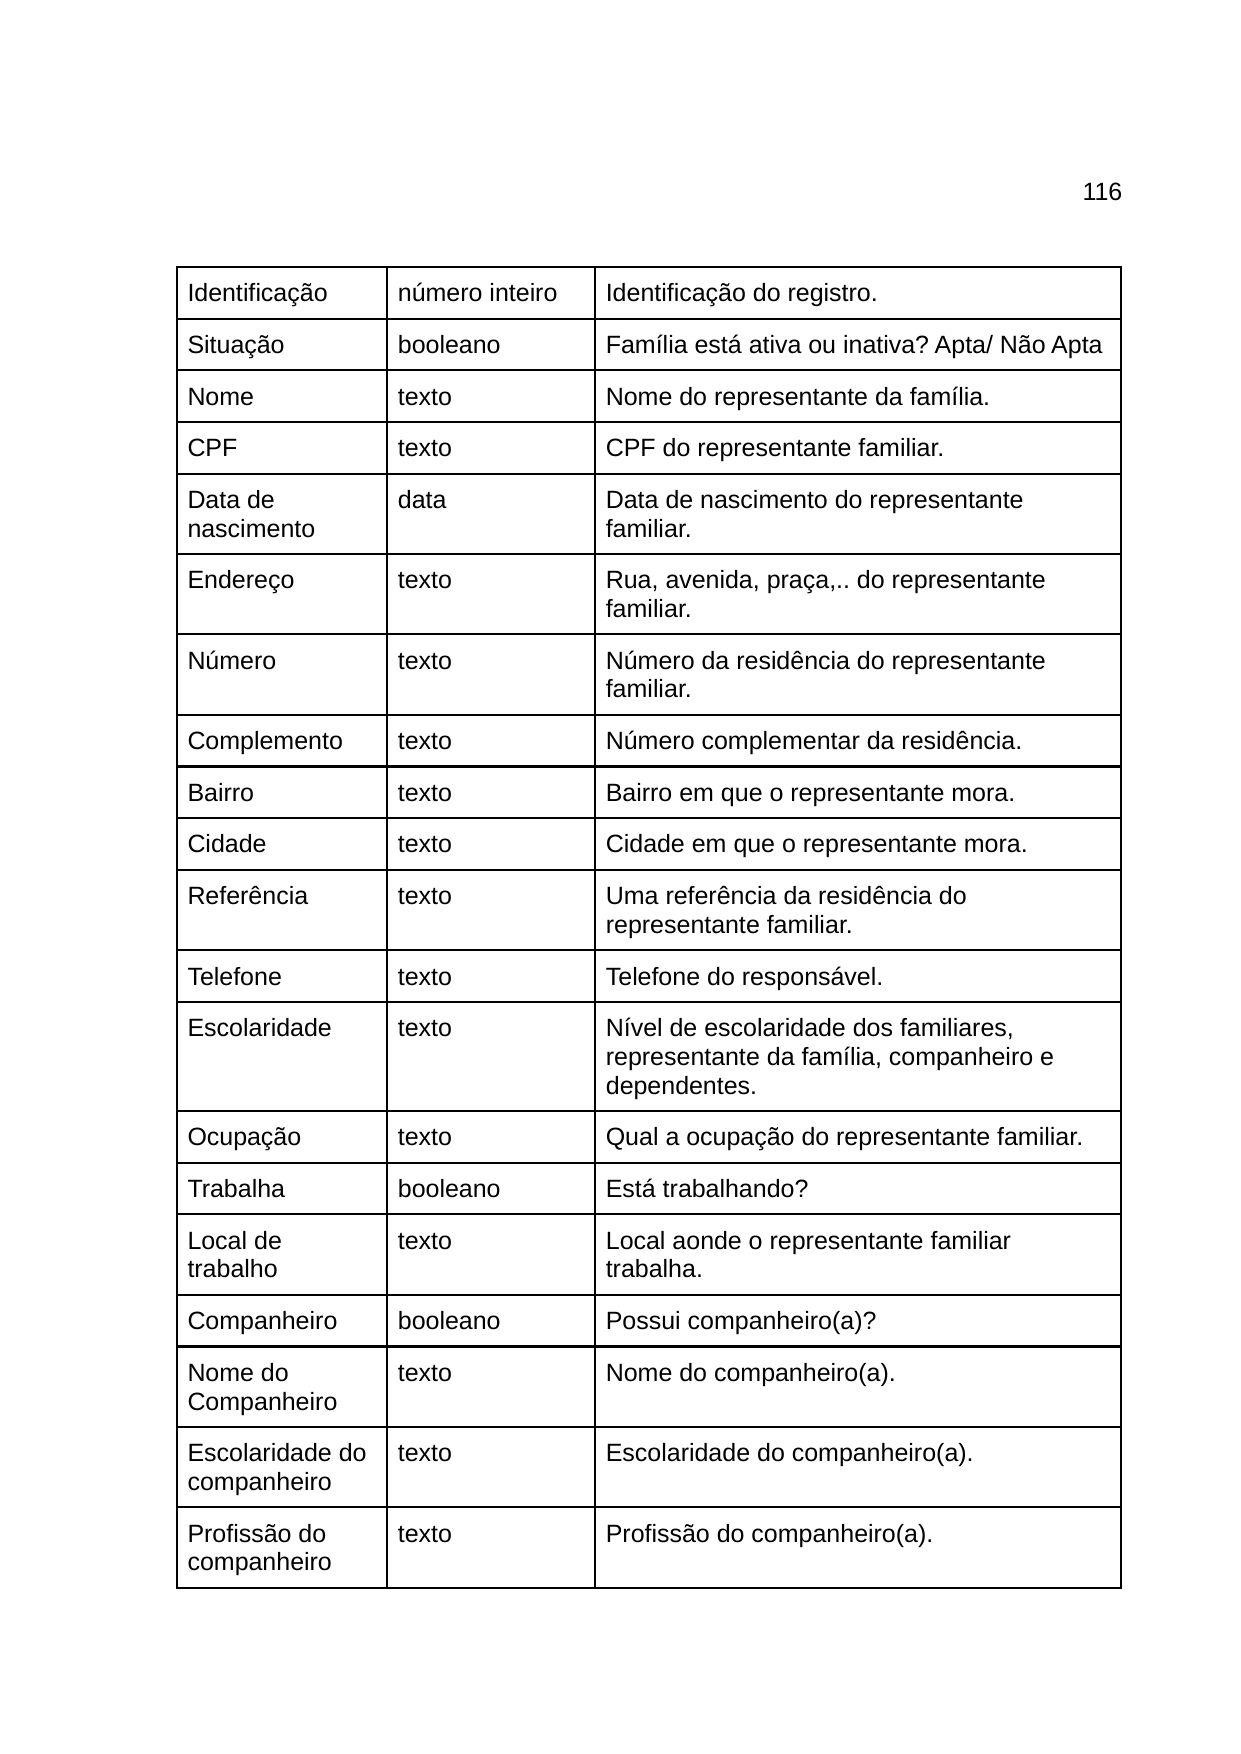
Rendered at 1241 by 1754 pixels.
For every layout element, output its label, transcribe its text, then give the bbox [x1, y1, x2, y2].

table_cell Local de trabalho [178, 1215, 386, 1294]
table_cell Data de nascimento [178, 475, 386, 553]
table_cell booleano [388, 1296, 594, 1345]
table_cell texto [388, 423, 594, 472]
table_cell Profissão do companheiro [178, 1508, 386, 1587]
table_cell Número complementar da residência. [596, 716, 1120, 765]
table_cell CPF do representante familiar. [596, 423, 1120, 472]
table_cell texto [388, 716, 594, 765]
table_cell Possui companheiro(a)? [596, 1296, 1120, 1345]
table_cell Situação [178, 320, 386, 369]
table_cell texto [388, 1428, 594, 1506]
table_cell Companheiro [178, 1296, 386, 1345]
table_cell texto [388, 951, 594, 1001]
table_cell Complemento [178, 716, 386, 765]
table_cell Trabalha [178, 1164, 386, 1213]
table_cell Nome do companheiro(a). [596, 1348, 1120, 1426]
table_cell Telefone [178, 951, 386, 1001]
table_cell Local aonde o representante familiar trabalha. [596, 1215, 1120, 1294]
table_cell booleano [388, 320, 594, 369]
table_cell Identificação do registro. [596, 268, 1120, 317]
table_cell data [388, 475, 594, 553]
table_cell Escolaridade [178, 1003, 386, 1110]
table_cell Profissão do companheiro(a). [596, 1508, 1120, 1587]
table_cell número inteiro [388, 268, 594, 317]
table_cell booleano [388, 1164, 594, 1213]
table_cell Qual a ocupação do representante familiar. [596, 1112, 1120, 1162]
table_cell texto [388, 1348, 594, 1426]
table_cell texto [388, 1003, 594, 1110]
table_cell Telefone do responsável. [596, 951, 1120, 1001]
table_cell Identificação [178, 268, 386, 317]
table_cell Nome do Companheiro [178, 1348, 386, 1426]
table_cell CPF [178, 423, 386, 472]
table_cell Nome do representante da família. [596, 371, 1120, 421]
table_cell Está trabalhando? [596, 1164, 1120, 1213]
table_cell texto [388, 1112, 594, 1162]
table_cell texto [388, 371, 594, 421]
table_cell Escolaridade do companheiro(a). [596, 1428, 1120, 1506]
table_cell Nome [178, 371, 386, 421]
table_cell Escolaridade do companheiro [178, 1428, 386, 1506]
table_cell Bairro [178, 768, 386, 817]
table_cell texto [388, 1215, 594, 1294]
table_cell Data de nascimento do representante familiar. [596, 475, 1120, 553]
table_cell texto [388, 555, 594, 633]
table_cell texto [388, 635, 594, 714]
table_cell Ocupação [178, 1112, 386, 1162]
table_cell Número da residência do representante familiar. [596, 635, 1120, 714]
table_cell Uma referência da residência do representante familiar. [596, 871, 1120, 949]
table_cell Bairro em que o representante mora. [596, 768, 1120, 817]
table_cell Número [178, 635, 386, 714]
table_cell texto [388, 819, 594, 869]
table_cell Rua, avenida, praça,.. do representante familiar. [596, 555, 1120, 633]
table_cell Referência [178, 871, 386, 949]
table_cell Cidade [178, 819, 386, 869]
table_cell Cidade em que o representante mora. [596, 819, 1120, 869]
table_cell Família está ativa ou inativa? Apta/ Não Apta [596, 320, 1120, 369]
table_cell texto [388, 1508, 594, 1587]
table_cell Endereço [178, 555, 386, 633]
table_cell texto [388, 871, 594, 949]
table_cell Nível de escolaridade dos familiares, representante da família, companheiro e dependentes. [596, 1003, 1120, 1110]
table_cell texto [388, 768, 594, 817]
